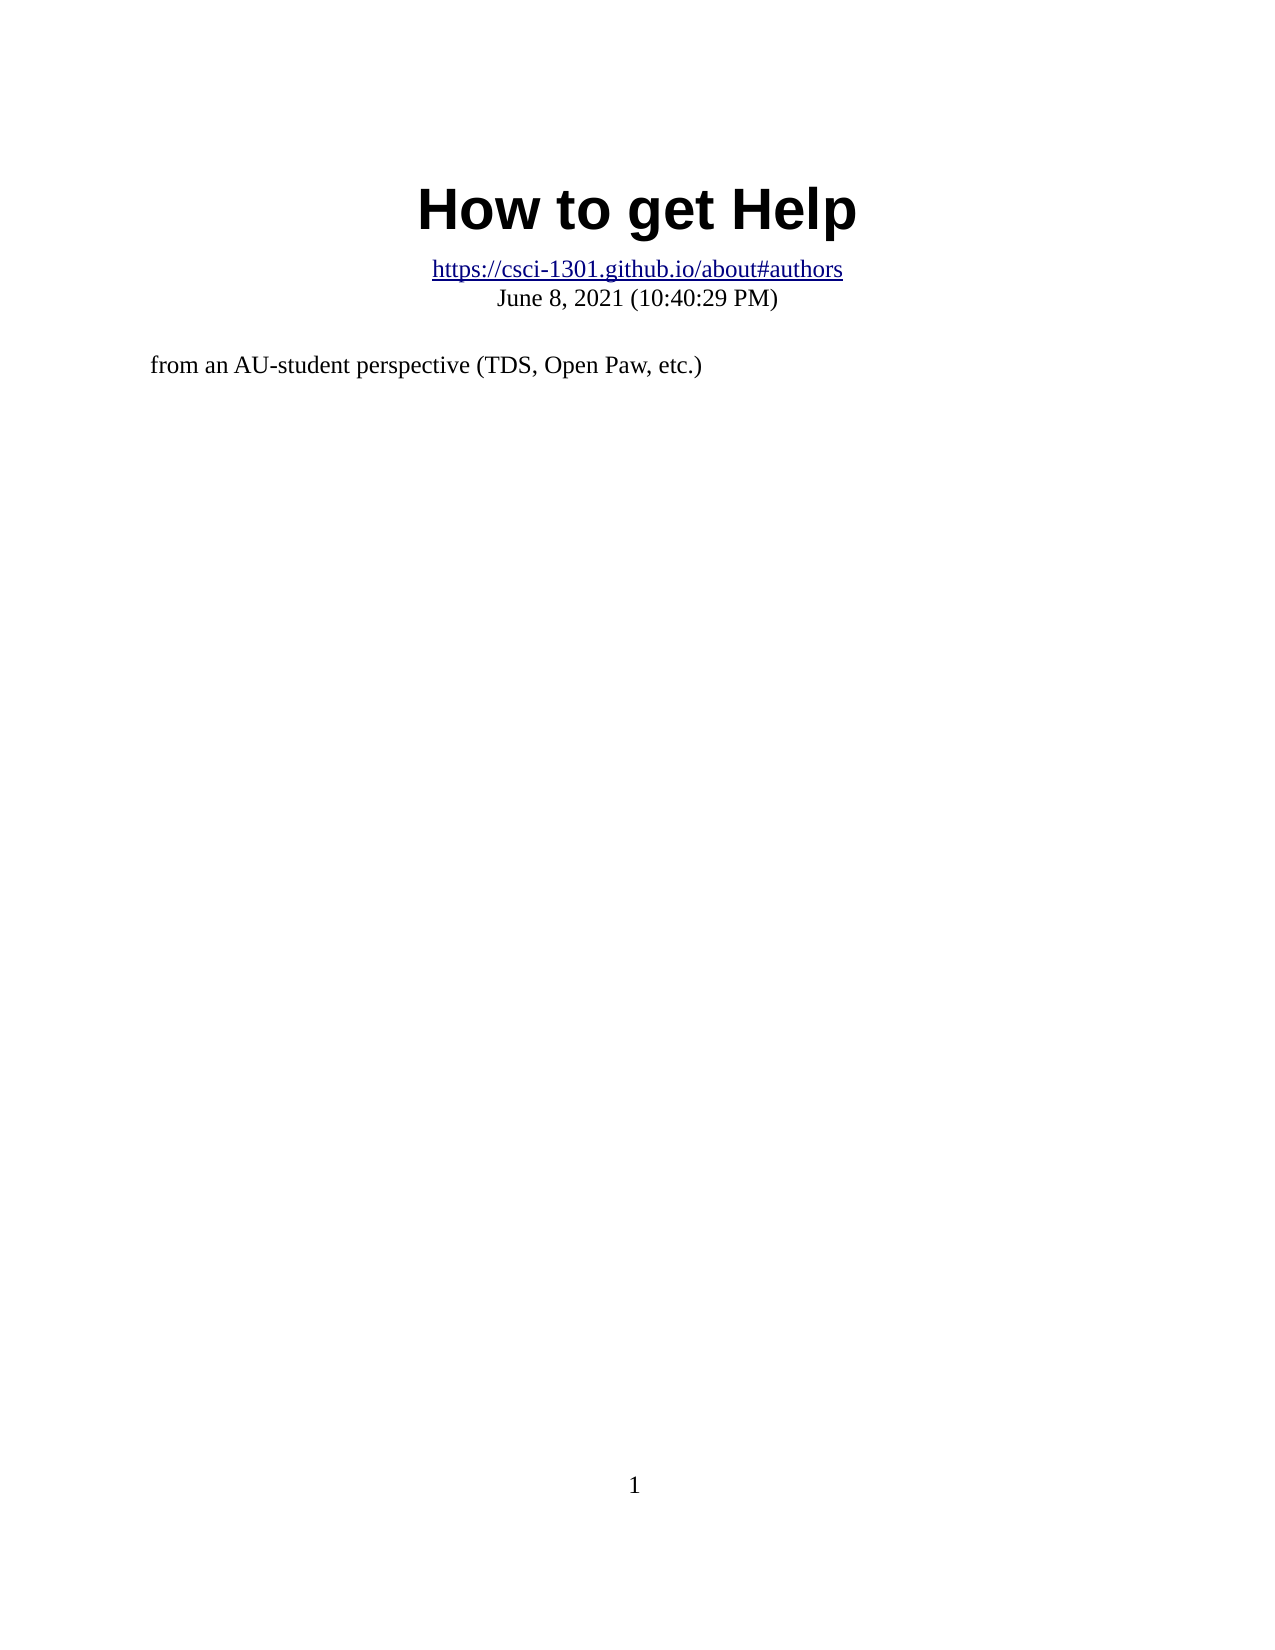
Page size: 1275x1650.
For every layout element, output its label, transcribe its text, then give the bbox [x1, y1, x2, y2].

text from an AU-student perspective (TDS, Open Paw, etc.) [150, 350, 1125, 378]
text https://csci-1301.github.io/about#authors [150, 254, 1125, 283]
text June 8, 2021 (10:40:29 PM) [150, 283, 1125, 312]
title How to get Help [150, 175, 1125, 242]
